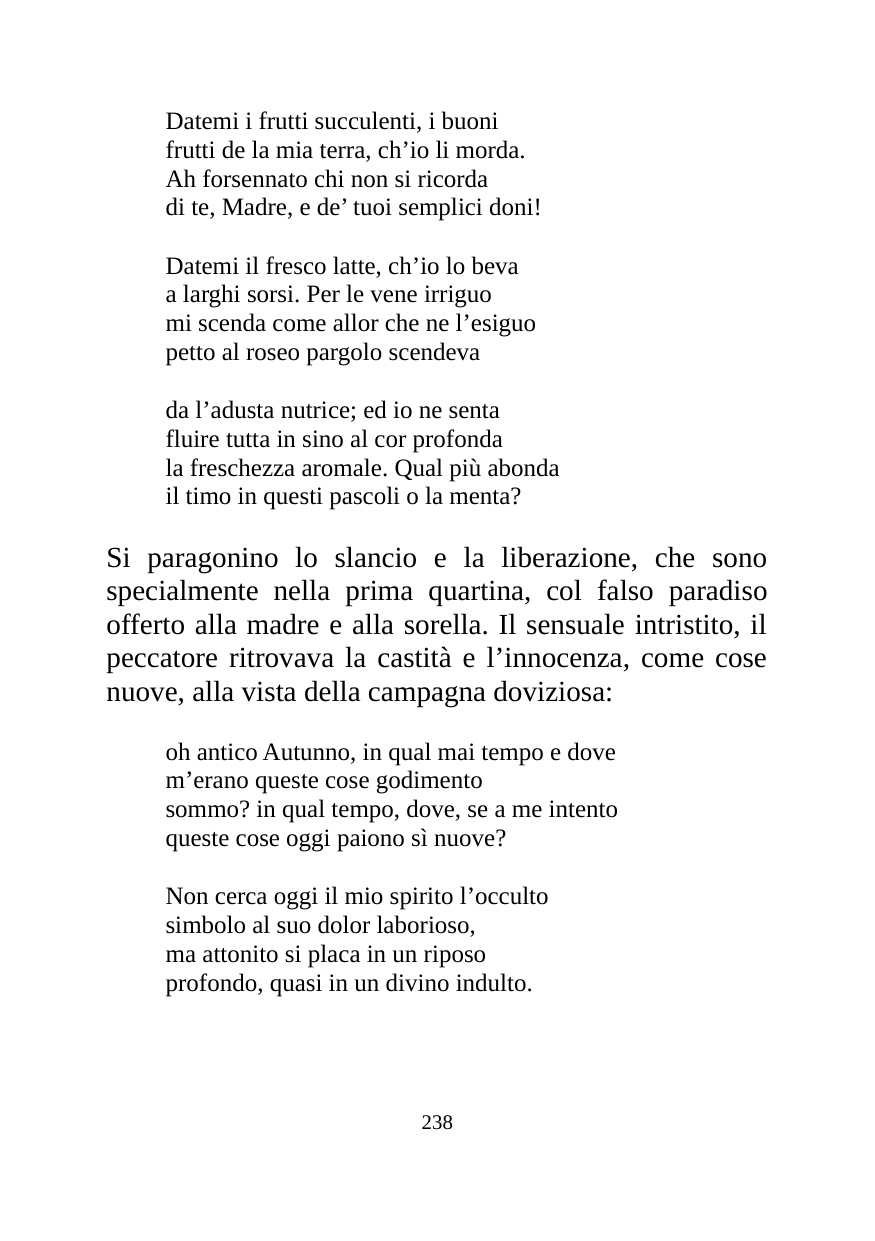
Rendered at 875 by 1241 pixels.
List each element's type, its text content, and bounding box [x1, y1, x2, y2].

text oh antico Autunno, in qual mai tempo e dove m’erano queste cose godimento sommo? in qual tempo, dove, se a me intento queste cose oggi paiono sì nuove? [165, 737, 768, 852]
text Datemi i frutti succulenti, i buoni frutti de la mia terra, ch’io li morda. Ah forsennato chi non si ricorda di te, Madre, e de’ tuoi semplici doni! [165, 106, 768, 221]
text Si paragonino lo slancio e la liberazione, che sono specialmente nella prima quartina, col falso paradiso offerto alla madre e alla sorella. Il sensuale intristito, il peccatore ritrovava la castità e l’innocenza, come cose nuove, alla vista della campagna doviziosa: [106, 540, 768, 707]
text Datemi il fresco latte, ch’io lo beva a larghi sorsi. Per le vene irriguo mi scenda come allor che ne l’esiguo petto al roseo pargolo scendeva [165, 251, 768, 366]
text da l’adusta nutrice; ed io ne senta fluire tutta in sino al cor profonda la freschezza aromale. Qual più abonda il timo in questi pascoli o la menta? [165, 395, 768, 510]
text Non cerca oggi il mio spirito l’occulto simbolo al suo dolor laborioso, ma attonito si placa in un riposo profondo, quasi in un divino indulto. [165, 881, 768, 996]
